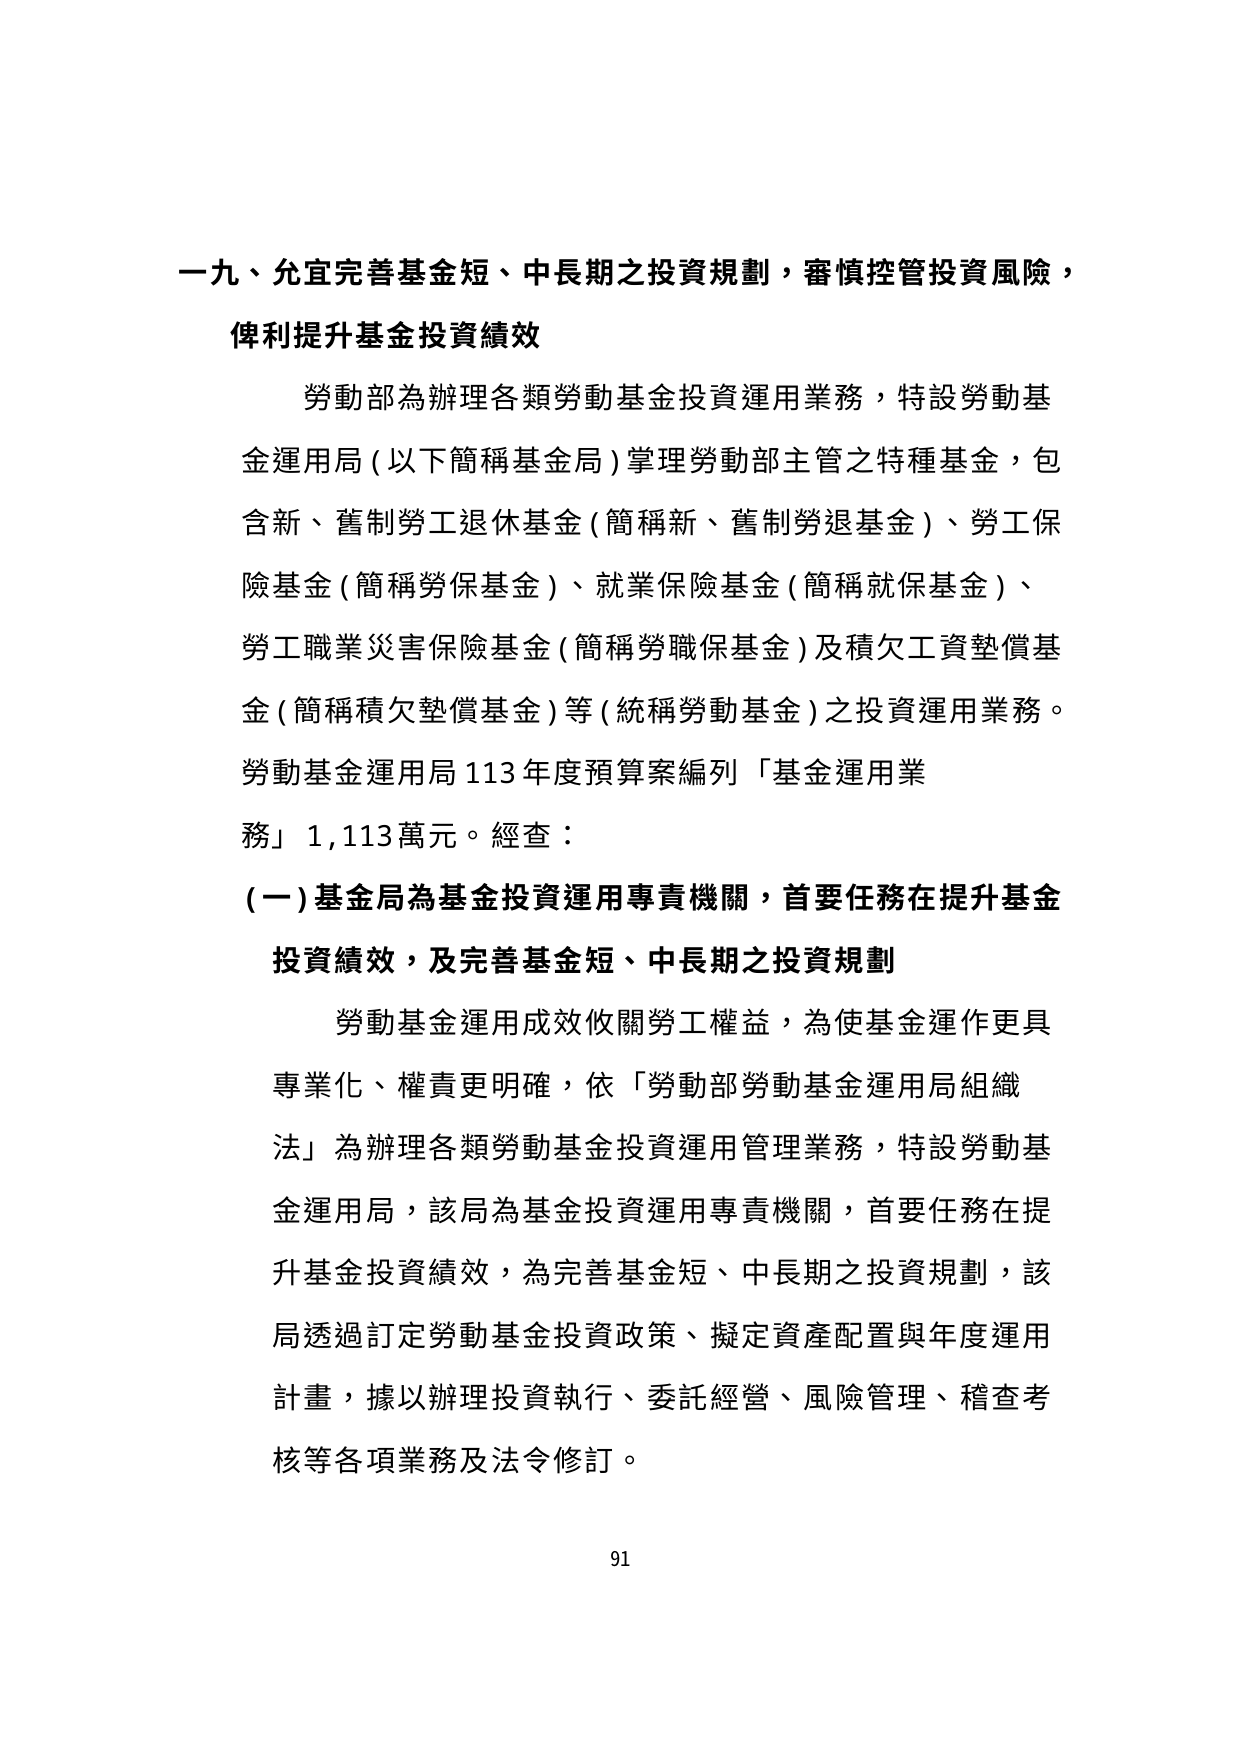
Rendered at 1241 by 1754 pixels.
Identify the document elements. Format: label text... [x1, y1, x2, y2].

text 一九、允宜完善基金短、中長期之投資規劃，審慎控管投資風險，俾利提升基金投資績效 [177, 229, 1063, 354]
text (一)基金局為基金投資運用專責機關，首要任務在提升基金投資績效，及完善基金短、中長期之投資規劃 [236, 854, 1063, 979]
text 勞動部為辦理各類勞動基金投資運用業務，特設勞動基金運用局(以下簡稱基金局)掌理勞動部主管之特種基金，包含新、舊制勞工退休基金(簡稱新、舊制勞退基金)、勞工保險基金(簡稱勞保基金)、就業保險基金(簡稱就保基金)、勞工職業災害保險基金(簡稱勞職保基金)及積欠工資墊償基金(簡稱積欠墊償基金)等(統稱勞動基金)之投資運用業務。勞動基金運用局113年度預算案編列「基金運用業務」1,113萬元。經查： [236, 354, 1063, 854]
text 勞動基金運用成效攸關勞工權益，為使基金運作更具專業化、權責更明確，依「勞動部勞動基金運用局組織法」為辦理各類勞動基金投資運用管理業務，特設勞動基金運用局，該局為基金投資運用專責機關，首要任務在提升基金投資績效，為完善基金短、中長期之投資規劃，該局透過訂定勞動基金投資政策、擬定資產配置與年度運用計畫，據以辦理投資執行、委託經營、風險管理、稽查考核等各項業務及法令修訂。 [266, 979, 1063, 1479]
